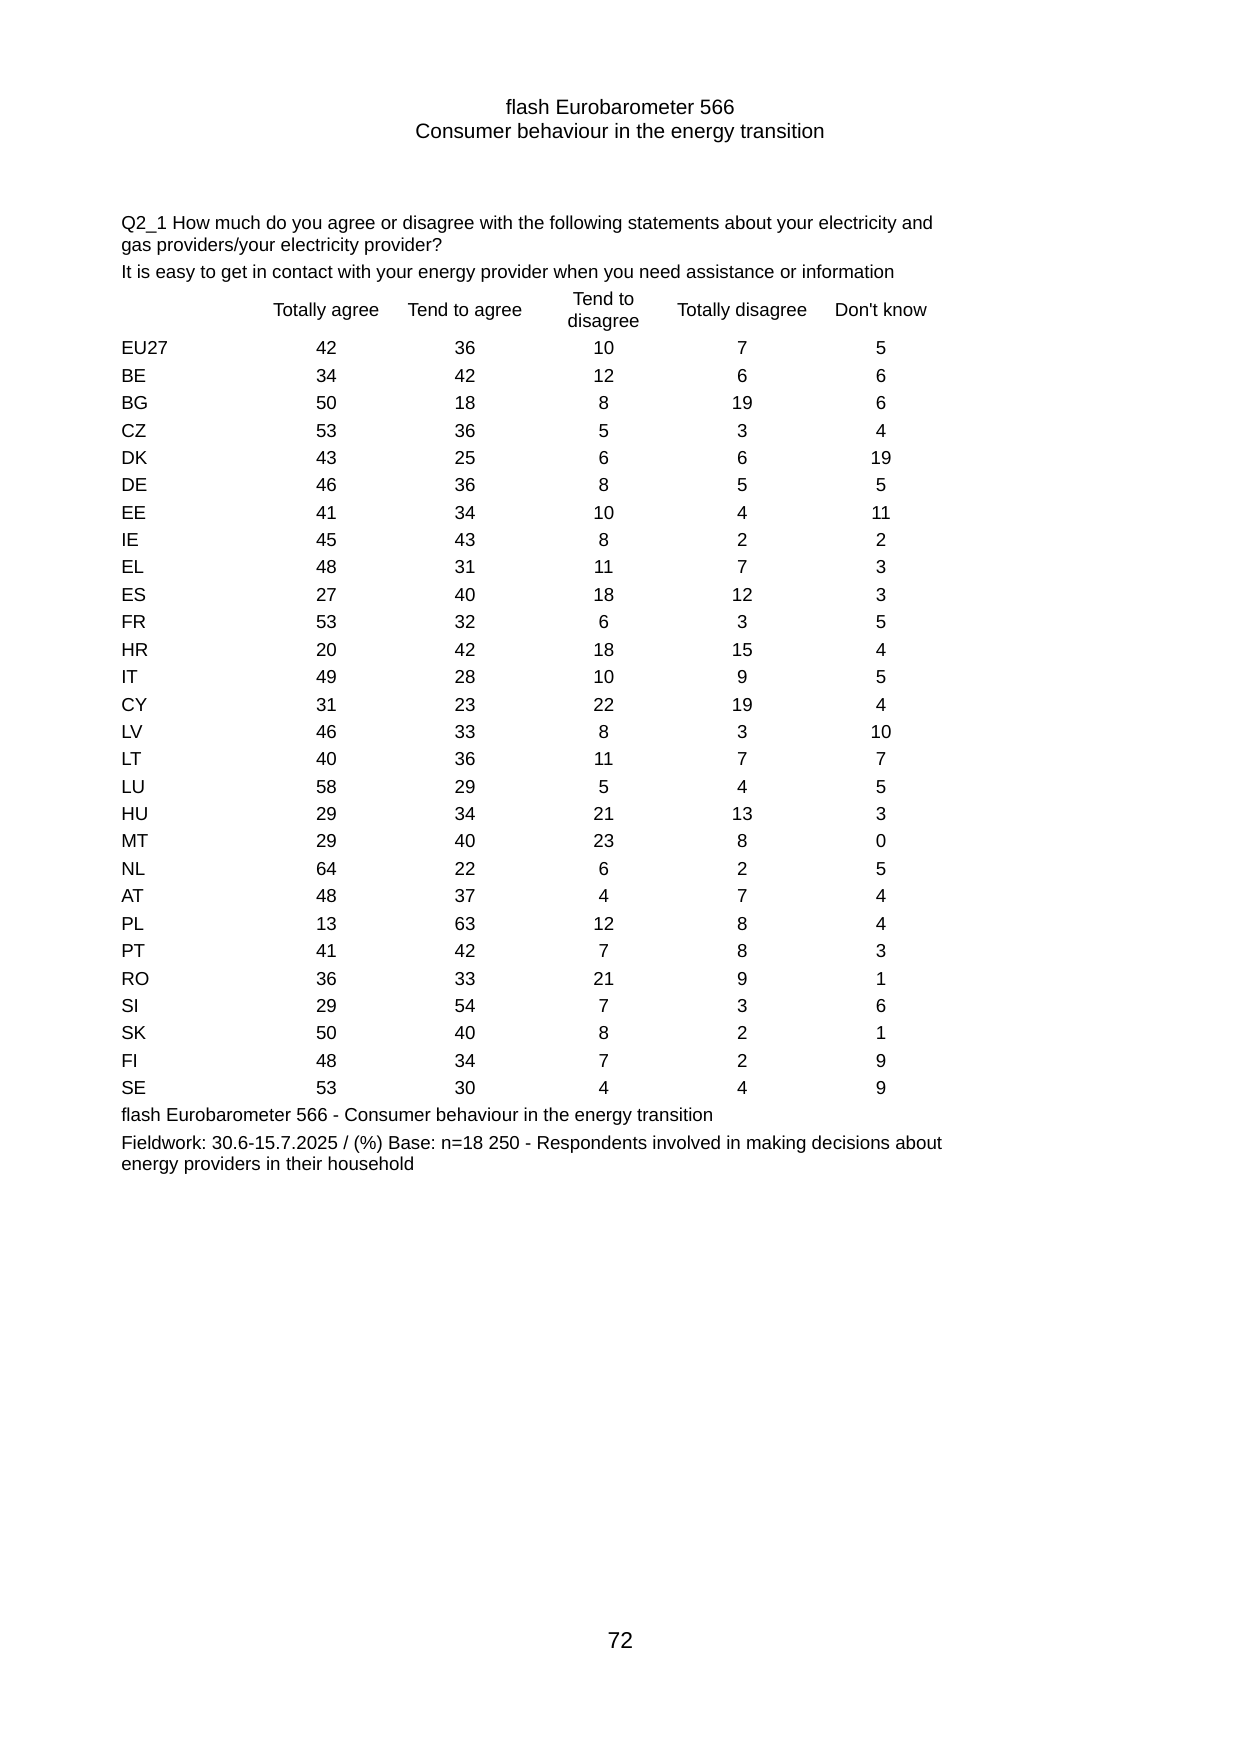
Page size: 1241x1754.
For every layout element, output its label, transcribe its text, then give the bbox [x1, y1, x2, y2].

table_cell 45 [257, 526, 395, 553]
table_cell 63 [395, 910, 534, 937]
table_cell 7 [811, 745, 950, 773]
table_cell 7 [673, 882, 811, 909]
table_cell LV [118, 718, 257, 745]
table_cell 34 [395, 1047, 534, 1074]
table_cell 13 [257, 910, 395, 937]
table_cell 3 [811, 554, 950, 581]
table_cell 4 [673, 1074, 811, 1101]
table_cell 2 [673, 1047, 811, 1074]
table_cell 3 [673, 718, 811, 745]
table_cell 22 [534, 690, 673, 718]
table_cell [118, 285, 257, 334]
table_cell 4 [673, 773, 811, 800]
table_cell 8 [534, 389, 673, 416]
table_cell 11 [534, 745, 673, 773]
table_cell 8 [673, 828, 811, 855]
table_cell 53 [257, 1074, 395, 1101]
table_cell 4 [811, 882, 950, 909]
table_cell 23 [395, 690, 534, 718]
table_cell 29 [257, 992, 395, 1019]
table_cell 3 [673, 992, 811, 1019]
table_cell 11 [811, 499, 950, 526]
table_cell 2 [673, 1019, 811, 1047]
table_cell 7 [673, 334, 811, 362]
table_cell 25 [395, 444, 534, 471]
table_cell 2 [811, 526, 950, 553]
table_cell 20 [257, 636, 395, 663]
table_cell 36 [395, 471, 534, 499]
table_cell 10 [811, 718, 950, 745]
table_cell flash Eurobarometer 566 - Consumer behaviour in the energy transition [118, 1101, 950, 1129]
table_cell 30 [395, 1074, 534, 1101]
table_cell 34 [395, 499, 534, 526]
table_cell IE [118, 526, 257, 553]
table_cell 19 [673, 389, 811, 416]
table_cell 36 [395, 745, 534, 773]
table_cell 4 [811, 416, 950, 444]
table_cell 43 [257, 444, 395, 471]
table_cell 19 [811, 444, 950, 471]
table_cell 48 [257, 554, 395, 581]
table_cell EE [118, 499, 257, 526]
table_cell 5 [811, 334, 950, 362]
table_cell 22 [395, 855, 534, 882]
table_cell 4 [673, 499, 811, 526]
table_cell BG [118, 389, 257, 416]
table_cell 4 [811, 690, 950, 718]
table_cell 6 [534, 855, 673, 882]
table_cell 6 [534, 444, 673, 471]
table_cell 21 [534, 964, 673, 992]
table_cell 10 [534, 499, 673, 526]
table_cell Totally disagree [673, 285, 811, 334]
table_cell 18 [395, 389, 534, 416]
table_cell 10 [534, 334, 673, 362]
table_cell 6 [811, 992, 950, 1019]
table_cell 5 [811, 608, 950, 636]
table_cell 3 [811, 800, 950, 827]
table_cell 3 [673, 608, 811, 636]
table_cell 40 [395, 1019, 534, 1047]
table_cell 8 [534, 718, 673, 745]
table_cell 3 [811, 937, 950, 964]
table_cell EL [118, 554, 257, 581]
table_cell 4 [811, 636, 950, 663]
table_cell 11 [534, 554, 673, 581]
table_cell 53 [257, 608, 395, 636]
table_cell MT [118, 828, 257, 855]
table_cell HR [118, 636, 257, 663]
table_cell FI [118, 1047, 257, 1074]
table_cell 5 [673, 471, 811, 499]
table_cell 15 [673, 636, 811, 663]
table_cell 3 [811, 581, 950, 608]
table_cell 7 [534, 992, 673, 1019]
table_cell 42 [395, 362, 534, 389]
table_cell SE [118, 1074, 257, 1101]
table_cell 8 [673, 937, 811, 964]
table_cell 33 [395, 964, 534, 992]
table_cell 8 [534, 471, 673, 499]
table_cell 5 [534, 773, 673, 800]
table_cell 8 [673, 910, 811, 937]
table_cell 9 [673, 964, 811, 992]
table_cell 27 [257, 581, 395, 608]
table_cell 7 [534, 937, 673, 964]
table_cell 9 [811, 1074, 950, 1101]
table_cell Tend to agree [395, 285, 534, 334]
table_cell SI [118, 992, 257, 1019]
table_cell 5 [811, 471, 950, 499]
table_cell 4 [811, 910, 950, 937]
table_cell 21 [534, 800, 673, 827]
table_cell 19 [673, 690, 811, 718]
table_cell 5 [811, 855, 950, 882]
table_cell 0 [811, 828, 950, 855]
table_cell 33 [395, 718, 534, 745]
table_cell 42 [395, 937, 534, 964]
table_cell 42 [257, 334, 395, 362]
table_cell 54 [395, 992, 534, 1019]
table_cell 8 [534, 526, 673, 553]
table_cell 36 [395, 416, 534, 444]
table_cell 7 [673, 745, 811, 773]
table_cell 64 [257, 855, 395, 882]
table_cell 40 [395, 581, 534, 608]
table_cell 46 [257, 471, 395, 499]
table_cell 10 [534, 663, 673, 690]
table_cell PL [118, 910, 257, 937]
table_cell 43 [395, 526, 534, 553]
table_cell LU [118, 773, 257, 800]
table_cell 50 [257, 1019, 395, 1047]
table_cell 41 [257, 937, 395, 964]
table_cell 12 [534, 362, 673, 389]
table_cell 9 [811, 1047, 950, 1074]
table_cell 6 [811, 389, 950, 416]
table_cell 32 [395, 608, 534, 636]
table_cell 34 [257, 362, 395, 389]
table_cell 42 [395, 636, 534, 663]
table_cell 1 [811, 1019, 950, 1047]
table_cell 41 [257, 499, 395, 526]
table_cell 7 [534, 1047, 673, 1074]
table_cell 2 [673, 855, 811, 882]
table_cell 29 [395, 773, 534, 800]
table_cell 48 [257, 882, 395, 909]
table_cell 13 [673, 800, 811, 827]
table_cell 31 [395, 554, 534, 581]
table_cell 53 [257, 416, 395, 444]
table_cell 8 [534, 1019, 673, 1047]
table_cell 29 [257, 828, 395, 855]
table_cell 36 [257, 964, 395, 992]
table_cell 48 [257, 1047, 395, 1074]
table_cell Totally agree [257, 285, 395, 334]
table_cell 1 [811, 964, 950, 992]
table_cell 5 [811, 663, 950, 690]
table_cell 50 [257, 389, 395, 416]
table_cell 37 [395, 882, 534, 909]
table_cell 58 [257, 773, 395, 800]
table_cell BE [118, 362, 257, 389]
table_cell Don't know [811, 285, 950, 334]
table_cell 49 [257, 663, 395, 690]
table_cell 9 [673, 663, 811, 690]
table_cell 4 [534, 1074, 673, 1101]
table_cell Tend to disagree [534, 285, 673, 334]
table_cell IT [118, 663, 257, 690]
table_cell 3 [673, 416, 811, 444]
table_cell HU [118, 800, 257, 827]
table_cell 6 [673, 362, 811, 389]
table_cell PT [118, 937, 257, 964]
table_cell 46 [257, 718, 395, 745]
table_cell 4 [534, 882, 673, 909]
table_cell 6 [534, 608, 673, 636]
table_cell RO [118, 964, 257, 992]
table_cell 5 [811, 773, 950, 800]
table_cell NL [118, 855, 257, 882]
table_cell 6 [673, 444, 811, 471]
table_cell 23 [534, 828, 673, 855]
table_cell 2 [673, 526, 811, 553]
table_cell CZ [118, 416, 257, 444]
table_cell Fieldwork: 30.6-15.7.2025 / (%) Base: n=18 250 - Respondents involved in making decisions about energy providers in their household [118, 1129, 950, 1178]
table_header Q2_1 How much do you agree or disagree with the following statements about your electricity and gas providers/your electricity provider? [118, 209, 950, 258]
table_cell 12 [673, 581, 811, 608]
table_cell 36 [395, 334, 534, 362]
table_cell 29 [257, 800, 395, 827]
table_cell 6 [811, 362, 950, 389]
table_cell ES [118, 581, 257, 608]
table_cell 31 [257, 690, 395, 718]
table_cell It is easy to get in contact with your energy provider when you need assistance or information [118, 258, 950, 285]
table_cell EU27 [118, 334, 257, 362]
table_cell AT [118, 882, 257, 909]
table_cell SK [118, 1019, 257, 1047]
table_cell DE [118, 471, 257, 499]
table_cell CY [118, 690, 257, 718]
table_cell LT [118, 745, 257, 773]
table_cell 40 [257, 745, 395, 773]
table_cell 34 [395, 800, 534, 827]
table_cell 40 [395, 828, 534, 855]
table_cell 18 [534, 636, 673, 663]
table_cell 18 [534, 581, 673, 608]
table_cell FR [118, 608, 257, 636]
table_cell 12 [534, 910, 673, 937]
table_cell DK [118, 444, 257, 471]
table_cell 28 [395, 663, 534, 690]
table_cell 7 [673, 554, 811, 581]
table_cell 5 [534, 416, 673, 444]
